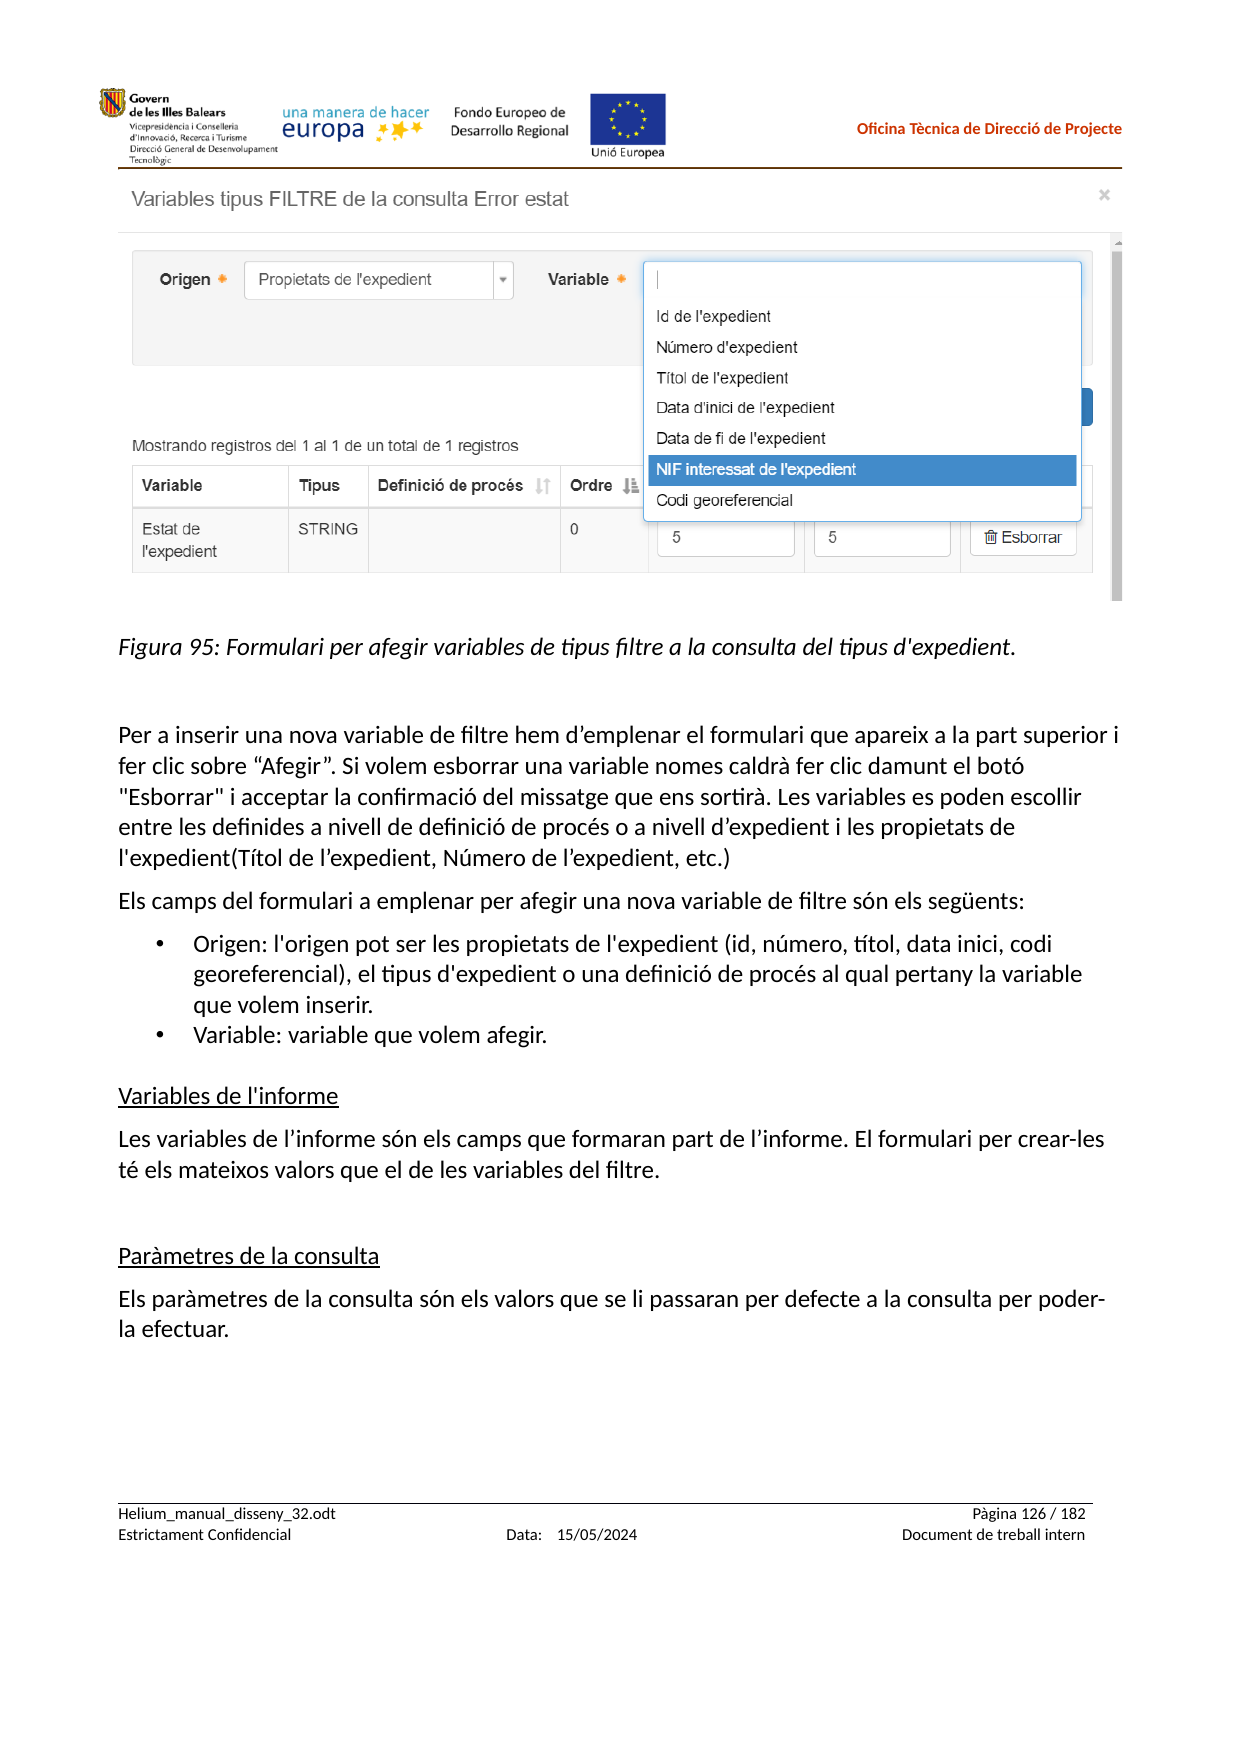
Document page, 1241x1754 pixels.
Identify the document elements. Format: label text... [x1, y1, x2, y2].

text Les variables de l’informe són els camps que formaran part de l’informe. El formulari per crear-les té els mateixos valors que el de les variables del filtre. [118, 1123, 1122, 1184]
list Origen: l'origen pot ser les propietats de l'expedient (id, número, títol, data inici, codi georeferencial), el tipus d'expedient o una definició de procés al qual pertany la variable que volem inserir. [156, 928, 1122, 1019]
text Els camps del formulari a emplenar per afegir una nova variable de filtre són els següents: [118, 885, 1122, 915]
list Variable: variable que volem afegir. [156, 1019, 1122, 1050]
picture [118, 167, 1123, 601]
text Els paràmetres de la consulta són els valors que se li passaran per defecte a la consulta per poder-la efectuar. [118, 1283, 1122, 1344]
picture [99, 87, 668, 166]
text Figura 95: Formulari per afegir variables de tipus filtre a la consulta del tipus d'expedient. [118, 601, 1122, 662]
text Variables de l'informe [118, 1080, 1122, 1111]
text Per a inserir una nova variable de filtre hem d’emplenar el formulari que apareix a la part superior i fer clic sobre “Afegir”. Si volem esborrar una variable nomes caldrà fer clic damunt el botó "Esborrar" i acceptar la confirmació del missatge que ens sortirà. Les variables es poden escollir entre les definides a nivell de definició de procés o a nivell d’expedient i les propietats de l'expedient(Títol de l’expedient, Número de l’expedient, etc.) [118, 720, 1122, 872]
text Paràmetres de la consulta [118, 1240, 1122, 1271]
